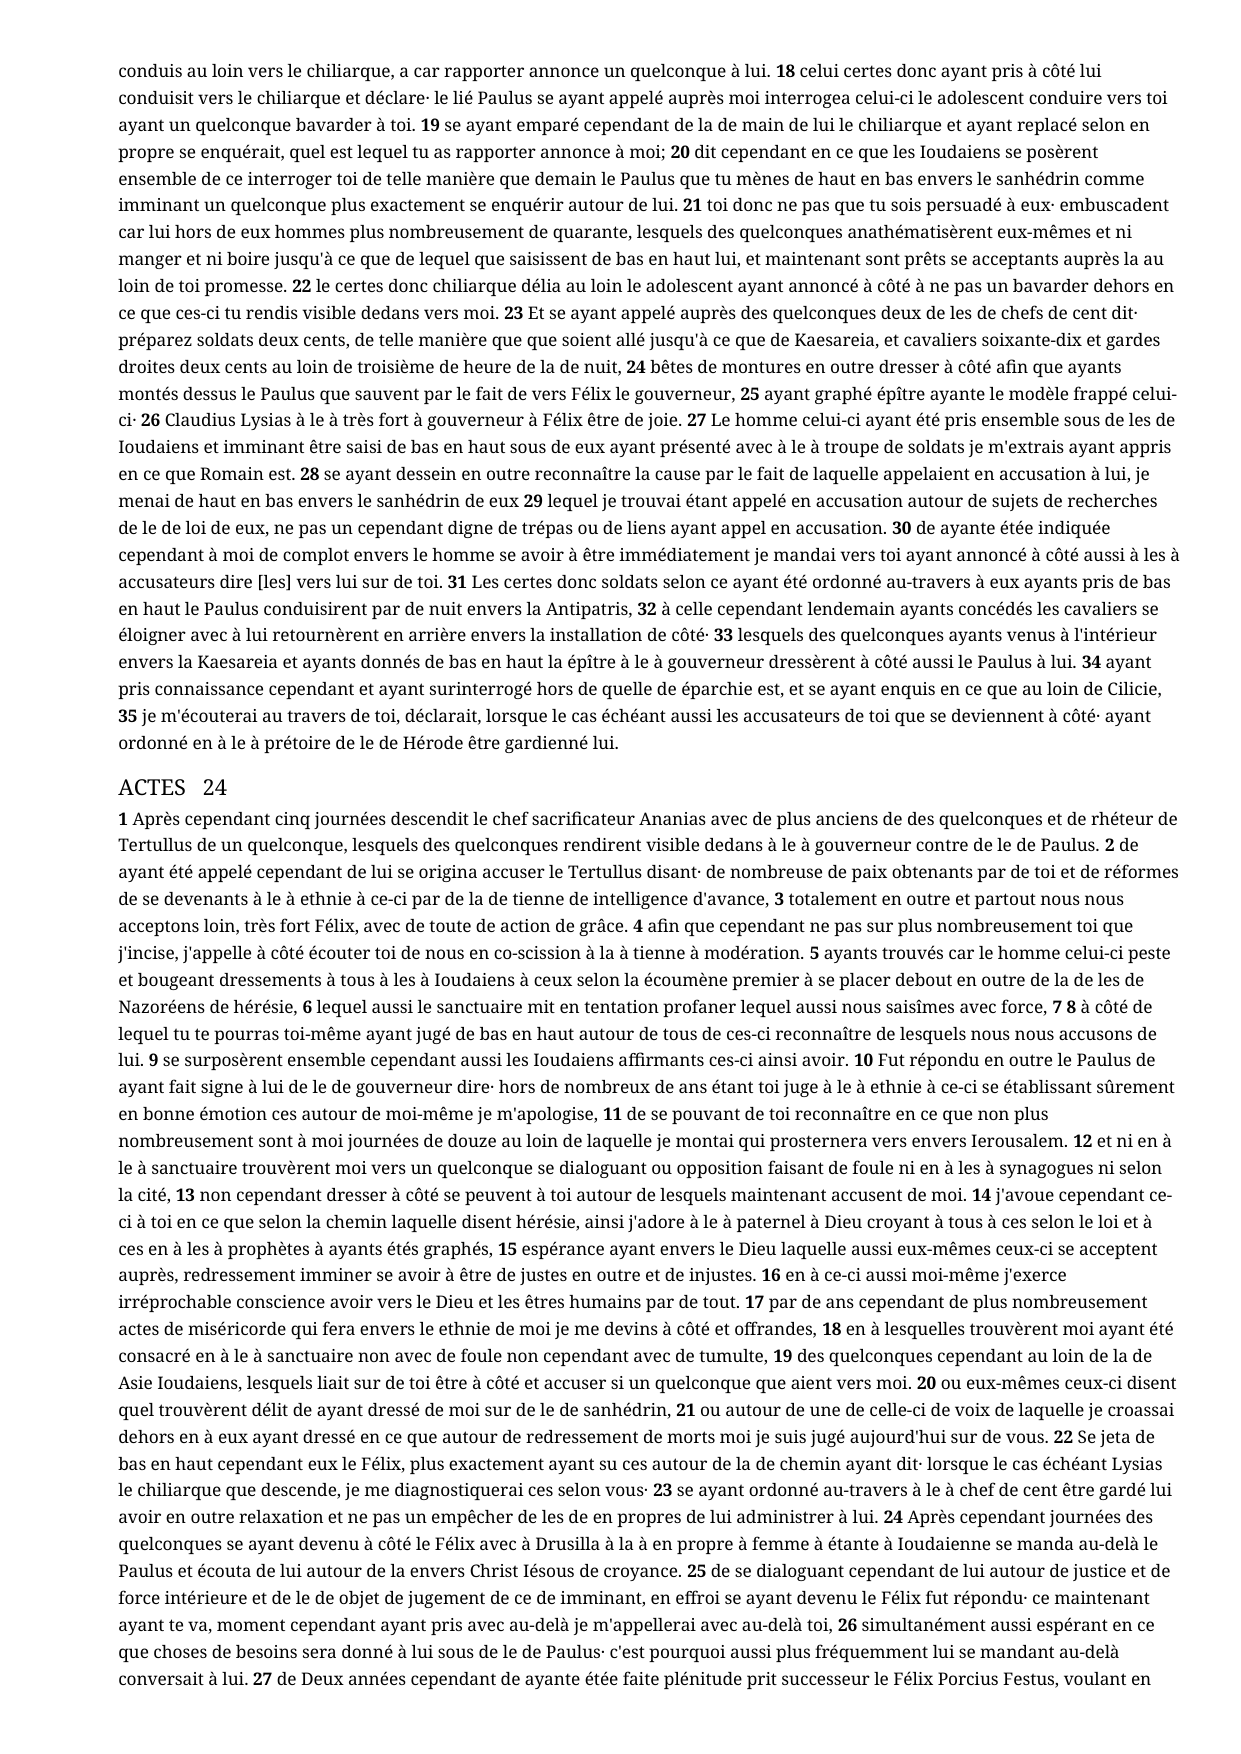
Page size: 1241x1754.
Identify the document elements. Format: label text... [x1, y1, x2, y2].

text ACTES 24 [118, 772, 1181, 802]
text conduis au loin vers le chiliarque, a car rapporter annonce un quelconque à lui. 18 celui certes donc ayant pris à côté lui conduisit vers le chiliarque et déclare· le lié Paulus se ayant appelé auprès moi interrogea celui-ci le adolescent conduire vers toi ayant un quelconque bavarder à toi. 19 se ayant emparé cependant de la de main de lui le chiliarque et ayant replacé selon en propre se enquérait, quel est lequel tu as rapporter annonce à moi; 20 dit cependant en ce que les Ioudaiens se posèrent ensemble de ce interroger toi de telle manière que demain le Paulus que tu mènes de haut en bas envers le sanhédrin comme imminant un quelconque plus exactement se enquérir autour de lui. 21 toi donc ne pas que tu sois persuadé à eux· embuscadent car lui hors de eux hommes plus nombreusement de quarante, lesquels des quelconques anathématisèrent eux-mêmes et ni manger et ni boire jusqu'à ce que de lequel que saisissent de bas en haut lui, et maintenant sont prêts se acceptants auprès la au loin de toi promesse. 22 le certes donc chiliarque délia au loin le adolescent ayant annoncé à côté à ne pas un bavarder dehors en ce que ces-ci tu rendis visible dedans vers moi. 23 Et se ayant appelé auprès des quelconques deux de les de chefs de cent dit· préparez soldats deux cents, de telle manière que que soient allé jusqu'à ce que de Kaesareia, et cavaliers soixante-dix et gardes droites deux cents au loin de troisième de heure de la de nuit, 24 bêtes de montures en outre dresser à côté afin que ayants montés dessus le Paulus que sauvent par le fait de vers Félix le gouverneur, 25 ayant graphé épître ayante le modèle frappé celui-ci· 26 Claudius Lysias à le à très fort à gouverneur à Félix être de joie. 27 Le homme celui-ci ayant été pris ensemble sous de les de Ioudaiens et imminant être saisi de bas en haut sous de eux ayant présenté avec à le à troupe de soldats je m'extrais ayant appris en ce que Romain est. 28 se ayant dessein en outre reconnaître la cause par le fait de laquelle appelaient en accusation à lui, je menai de haut en bas envers le sanhédrin de eux 29 lequel je trouvai étant appelé en accusation autour de sujets de recherches de le de loi de eux, ne pas un cependant digne de trépas ou de liens ayant appel en accusation. 30 de ayante étée indiquée cependant à moi de complot envers le homme se avoir à être immédiatement je mandai vers toi ayant annoncé à côté aussi à les à accusateurs dire [les] vers lui sur de toi. 31 Les certes donc soldats selon ce ayant été ordonné au-travers à eux ayants pris de bas en haut le Paulus conduisirent par de nuit envers la Antipatris, 32 à celle cependant lendemain ayants concédés les cavaliers se éloigner avec à lui retournèrent en arrière envers la installation de côté· 33 lesquels des quelconques ayants venus à l'intérieur envers la Kaesareia et ayants donnés de bas en haut la épître à le à gouverneur dressèrent à côté aussi le Paulus à lui. 34 ayant pris connaissance cependant et ayant surinterrogé hors de quelle de éparchie est, et se ayant enquis en ce que au loin de Cilicie, 35 je m'écouterai au travers de toi, déclarait, lorsque le cas échéant aussi les accusateurs de toi que se deviennent à côté· ayant ordonné en à le à prétoire de le de Hérode être gardienné lui. [118, 59, 1181, 754]
text 1 Après cependant cinq journées descendit le chef sacrificateur Ananias avec de plus anciens de des quelconques et de rhéteur de Tertullus de un quelconque, lesquels des quelconques rendirent visible dedans à le à gouverneur contre de le de Paulus. 2 de ayant été appelé cependant de lui se origina accuser le Tertullus disant· de nombreuse de paix obtenants par de toi et de réformes de se devenants à le à ethnie à ce-ci par de la de tienne de intelligence d'avance, 3 totalement en outre et partout nous nous acceptons loin, très fort Félix, avec de toute de action de grâce. 4 afin que cependant ne pas sur plus nombreusement toi que j'incise, j'appelle à côté écouter toi de nous en co-scission à la à tienne à modération. 5 ayants trouvés car le homme celui-ci peste et bougeant dressements à tous à les à Ioudaiens à ceux selon la écoumène premier à se placer debout en outre de la de les de Nazoréens de hérésie, 6 lequel aussi le sanctuaire mit en tentation profaner lequel aussi nous saisîmes avec force, 7 8 à côté de lequel tu te pourras toi-même ayant jugé de bas en haut autour de tous de ces-ci reconnaître de lesquels nous nous accusons de lui. 9 se surposèrent ensemble cependant aussi les Ioudaiens affirmants ces-ci ainsi avoir. 10 Fut répondu en outre le Paulus de ayant fait signe à lui de le de gouverneur dire· hors de nombreux de ans étant toi juge à le à ethnie à ce-ci se établissant sûrement en bonne émotion ces autour de moi-même je m'apologise, 11 de se pouvant de toi reconnaître en ce que non plus nombreusement sont à moi journées de douze au loin de laquelle je montai qui prosternera vers envers Ierousalem. 12 et ni en à le à sanctuaire trouvèrent moi vers un quelconque se dialoguant ou opposition faisant de foule ni en à les à synagogues ni selon la cité, 13 non cependant dresser à côté se peuvent à toi autour de lesquels maintenant accusent de moi. 14 j'avoue cependant ce-ci à toi en ce que selon la chemin laquelle disent hérésie, ainsi j'adore à le à paternel à Dieu croyant à tous à ces selon le loi et à ces en à les à prophètes à ayants étés graphés, 15 espérance ayant envers le Dieu laquelle aussi eux-mêmes ceux-ci se acceptent auprès, redressement imminer se avoir à être de justes en outre et de injustes. 16 en à ce-ci aussi moi-même j'exerce irréprochable conscience avoir vers le Dieu et les êtres humains par de tout. 17 par de ans cependant de plus nombreusement actes de miséricorde qui fera envers le ethnie de moi je me devins à côté et offrandes, 18 en à lesquelles trouvèrent moi ayant été consacré en à le à sanctuaire non avec de foule non cependant avec de tumulte, 19 des quelconques cependant au loin de la de Asie Ioudaiens, lesquels liait sur de toi être à côté et accuser si un quelconque que aient vers moi. 20 ou eux-mêmes ceux-ci disent quel trouvèrent délit de ayant dressé de moi sur de le de sanhédrin, 21 ou autour de une de celle-ci de voix de laquelle je croassai dehors en à eux ayant dressé en ce que autour de redressement de morts moi je suis jugé aujourd'hui sur de vous. 22 Se jeta de bas en haut cependant eux le Félix, plus exactement ayant su ces autour de la de chemin ayant dit· lorsque le cas échéant Lysias le chiliarque que descende, je me diagnostiquerai ces selon vous· 23 se ayant ordonné au-travers à le à chef de cent être gardé lui avoir en outre relaxation et ne pas un empêcher de les de en propres de lui administrer à lui. 24 Après cependant journées des quelconques se ayant devenu à côté le Félix avec à Drusilla à la à en propre à femme à étante à Ioudaienne se manda au-delà le Paulus et écouta de lui autour de la envers Christ Iésous de croyance. 25 de se dialoguant cependant de lui autour de justice et de force intérieure et de le de objet de jugement de ce de imminant, en effroi se ayant devenu le Félix fut répondu· ce maintenant ayant te va, moment cependant ayant pris avec au-delà je m'appellerai avec au-delà toi, 26 simultanément aussi espérant en ce que choses de besoins sera donné à lui sous de le de Paulus· c'est pourquoi aussi plus fréquemment lui se mandant au-delà conversait à lui. 27 de Deux années cependant de ayante étée faite plénitude prit successeur le Félix Porcius Festus, voulant en [118, 807, 1181, 1690]
